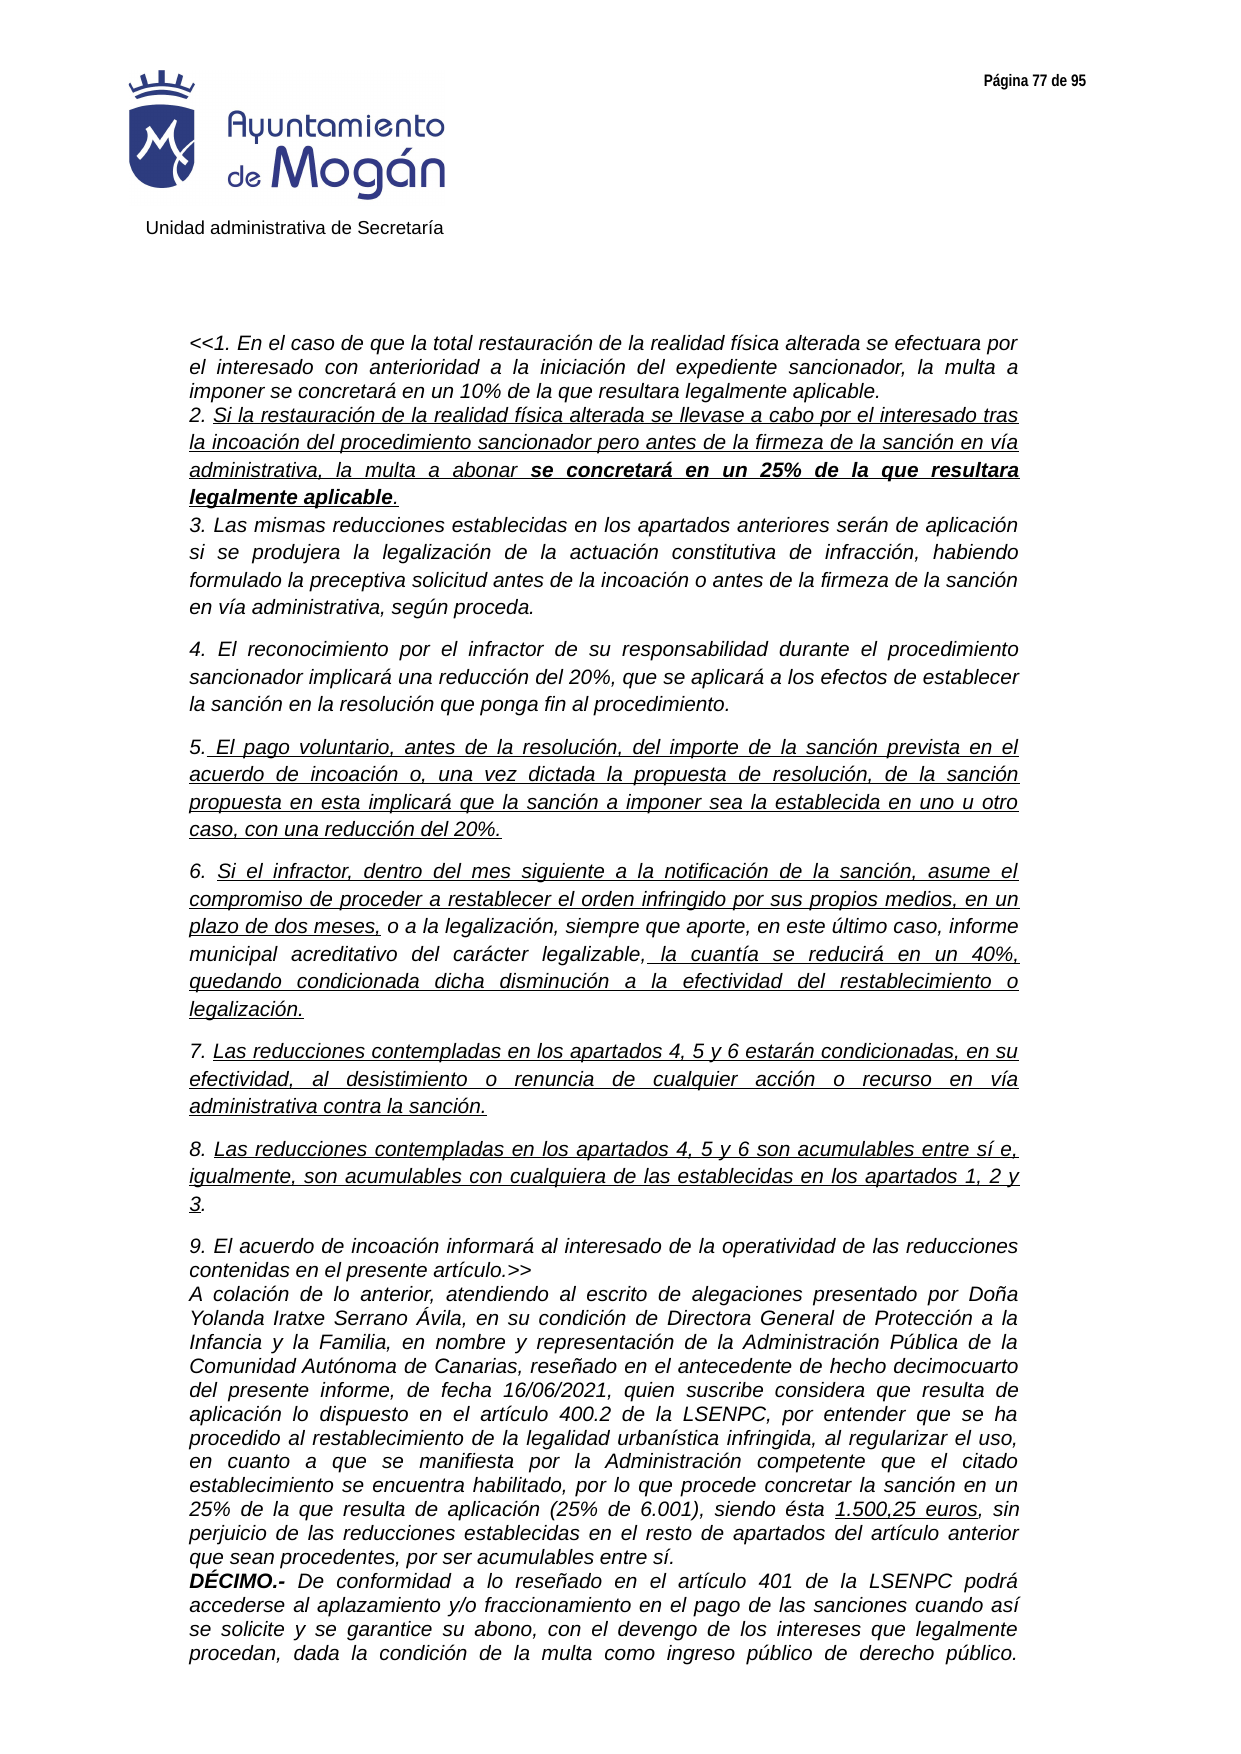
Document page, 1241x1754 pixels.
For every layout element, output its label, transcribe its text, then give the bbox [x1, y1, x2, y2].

text 8. Las reducciones contempladas en los apartados 4, 5 y 6 son acumulables entre sí e, igualmente, son acumulables con cualquiera de las establecidas en los apartados 1, 2 y 3. [189, 1136, 1022, 1215]
text 5. El pago voluntario, antes de la resolución, del importe de la sanción prevista en el acuerdo de incoación o, una vez dictada la propuesta de resolución, de la sanción propuesta en esta implicará que la sanción a imponer sea la establecida en uno u otro caso, con una reducción del 20%. [189, 734, 1022, 841]
picture [128, 70, 445, 206]
text 9. El acuerdo de incoación informará al interesado de la operatividad de las reducciones contenidas en el presente artículo.>> [189, 1234, 1022, 1282]
text DÉCIMO.- De conformidad a lo reseñado en el artículo 401 de la LSENPC podrá accederse al aplazamiento y/o fraccionamiento en el pago de las sanciones cuando así se solicite y se garantice su abono, con el devengo de los intereses que legalmente procedan, dada la condición de la multa como ingreso público de derecho público. [189, 1569, 1022, 1665]
text 4. El reconocimiento por el infractor de su responsabilidad durante el procedimiento sancionador implicará una reducción del 20%, que se aplicará a los efectos de establecer la sanción en la resolución que ponga fin al procedimiento. [189, 637, 1022, 716]
text <<1. En el caso de que la total restauración de la realidad física alterada se efectuara por el interesado con anterioridad a la iniciación del expediente sancionador, la multa a imponer se concretará en un 10% de la que resultara legalmente aplicable. [189, 331, 1022, 402]
text A colación de lo anterior, atendiendo al escrito de alegaciones presentado por Doña Yolanda Iratxe Serrano Ávila, en su condición de Directora General de Protección a la Infancia y la Familia, en nombre y representación de la Administración Pública de la Comunidad Autónoma de Canarias, reseñado en el antecedente de hecho decimocuarto del presente informe, de fecha 16/06/2021, quien suscribe considera que resulta de aplicación lo dispuesto en el artículo 400.2 de la LSENPC, por entender que se ha procedido al restablecimiento de la legalidad urbanística infringida, al regularizar el uso, en cuanto a que se manifiesta por la Administración competente que el citado establecimiento se encuentra habilitado, por lo que procede concretar la sanción en un 25% de la que resulta de aplicación (25% de 6.001), siendo ésta 1.500,25 euros, sin perjuicio de las reducciones establecidas en el resto de apartados del artículo anterior que sean procedentes, por ser acumulables entre sí. [189, 1282, 1022, 1569]
text 7. Las reducciones contempladas en los apartados 4, 5 y 6 estarán condicionadas, en su efectividad, al desistimiento o renuncia de cualquier acción o recurso en vía administrativa contra la sanción. [189, 1039, 1022, 1118]
text 2. Si la restauración de la realidad física alterada se llevase a cabo por el interesado tras la incoación del procedimiento sancionador pero antes de la firmeza de la sanción en vía administrativa, la multa a abonar se concretará en un 25% de la que resultara legalmente aplicable. [189, 402, 1022, 509]
text 3. Las mismas reducciones establecidas en los apartados anteriores serán de aplicación si se produjera la legalización de la actuación constitutiva de infracción, habiendo formulado la preceptiva solicitud antes de la incoación o antes de la firmeza de la sanción en vía administrativa, según proceda. [189, 512, 1022, 619]
text 6. Si el infractor, dentro del mes siguiente a la notificación de la sanción, asume el compromiso de proceder a restablecer el orden infringido por sus propios medios, en un plazo de dos meses, o a la legalización, siempre que aporte, en este último caso, informe municipal acreditativo del carácter legalizable, la cuantía se reducirá en un 40%, quedando condicionada dicha disminución a la efectividad del restablecimiento o legalización. [189, 859, 1022, 1021]
